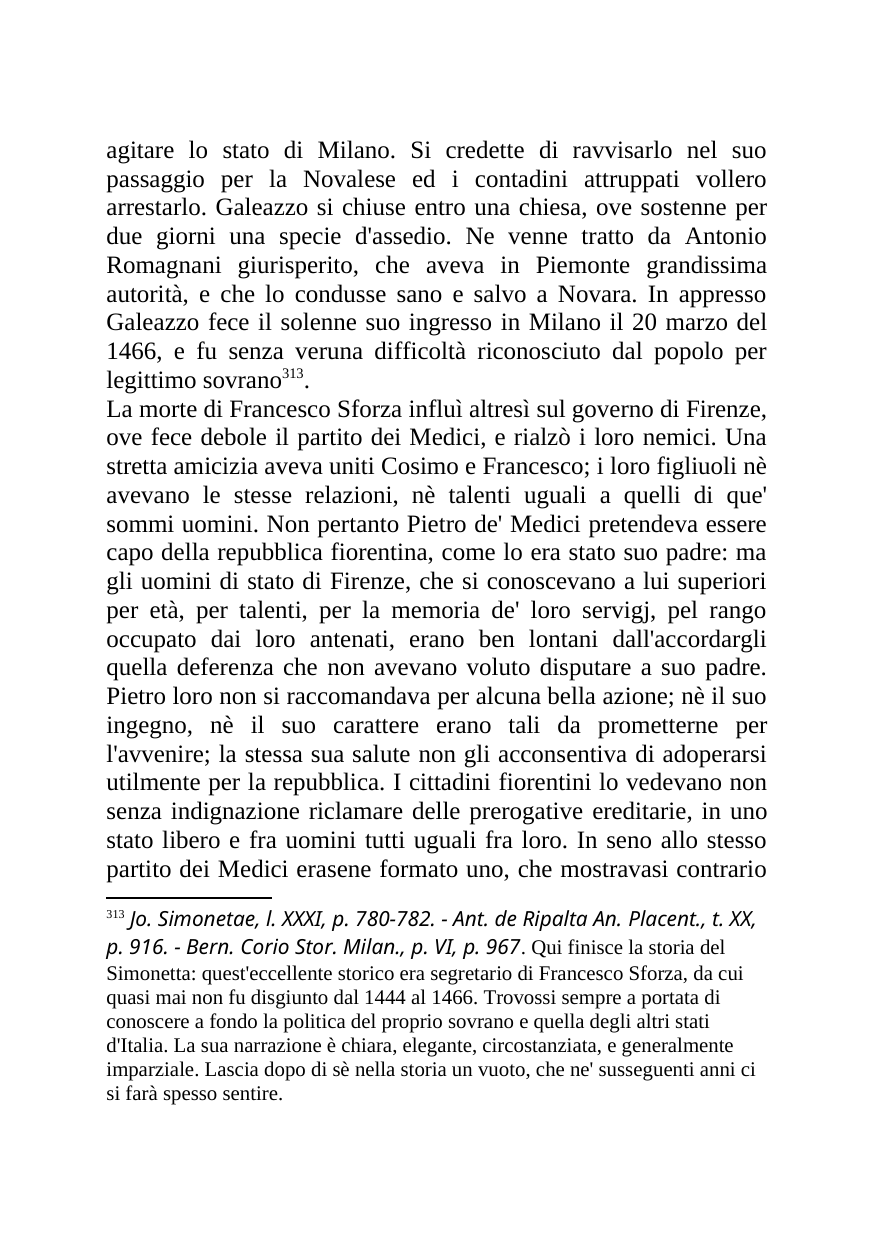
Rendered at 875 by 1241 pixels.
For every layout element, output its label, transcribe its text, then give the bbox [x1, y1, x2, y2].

text La morte di Francesco Sforza influì altresì sul governo di Firenze, ove fece debole il partito dei Medici, e rialzò i loro nemici. Una stretta amicizia aveva uniti Cosimo e Francesco; i loro figliuoli nè avevano le stesse relazioni, nè talenti uguali a quelli di que' sommi uomini. Non pertanto Pietro de' Medici pretendeva essere capo della repubblica fiorentina, come lo era stato suo padre: ma gli uomini di stato di Firenze, che si conoscevano a lui superiori per età, per talenti, per la memoria de' loro servigj, pel rango occupato dai loro antenati, erano ben lontani dall'accordargli quella deferenza che non avevano voluto disputare a suo padre. Pietro loro non si raccomandava per alcuna bella azione; nè il suo ingegno, nè il suo carattere erano tali da prometterne per l'avvenire; la stessa sua salute non gli acconsentiva di adoperarsi utilmente per la repubblica. I cittadini fiorentini lo vedevano non senza indignazione riclamare delle prerogative ereditarie, in uno stato libero e fra uomini tutti uguali fra loro. In seno allo stesso partito dei Medici erasene formato uno, che mostravasi contrario [106, 394, 768, 882]
text Jo. Simonetae, l. XXXI, p. 780-782. - Ant. de Ripalta An. Placent., t. XX, p. 916. - Bern. Corio Stor. Milan., p. VI, p. 967. Qui finisce la storia del Simonetta: quest'eccellente storico era segretario di Francesco Sforza, da cui quasi mai non fu disgiunto dal 1444 al 1466. Trovossi sempre a portata di conoscere a fondo la politica del proprio sovrano e quella degli altri stati d'Italia. La sua narrazione è chiara, elegante, circostanziata, e generalmente imparziale. Lascia dopo di sè nella storia un vuoto, che ne' susseguenti anni ci si farà spesso sentire. [106, 904, 768, 1105]
text agitare lo stato di Milano. Si credette di ravvisarlo nel suo passaggio per la Novalese ed i contadini attruppati vollero arrestarlo. Galeazzo si chiuse entro una chiesa, ove sostenne per due giorni una specie d'assedio. Ne venne tratto da Antonio Romagnani giurisperito, che aveva in Piemonte grandissima autorità, e che lo condusse sano e salvo a Novara. In appresso Galeazzo fece il solenne suo ingresso in Milano il 20 marzo del 1466, e fu senza veruna difficoltà riconosciuto dal popolo per legittimo sovrano. [106, 135, 768, 394]
